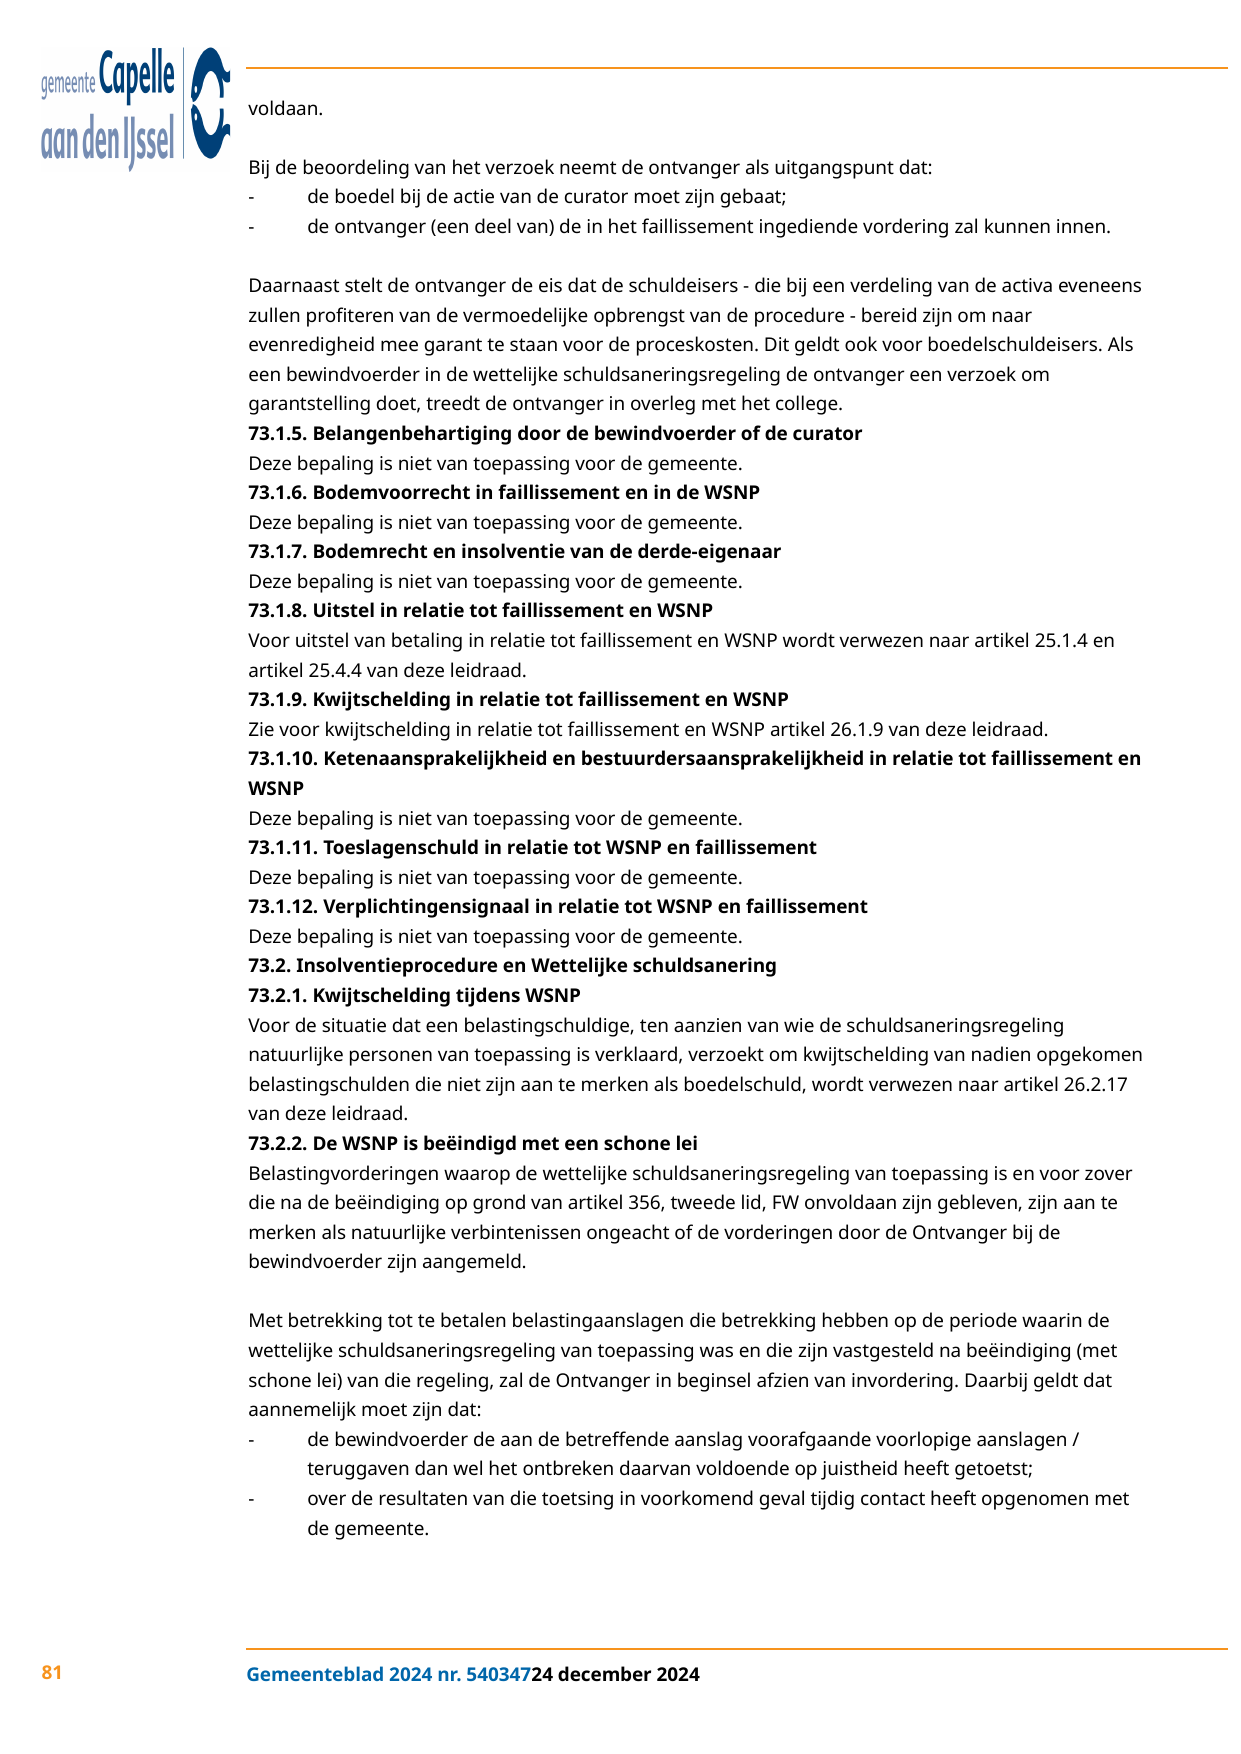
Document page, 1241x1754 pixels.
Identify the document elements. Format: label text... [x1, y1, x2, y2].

text 73.1.10. Ketenaansprakelijkheid en bestuurdersaansprakelijkheid in relatie tot faillissement en WSNP [248, 746, 1152, 801]
list de ontvanger (een deel van) de in het faillissement ingediende vordering zal kunnen innen. [248, 213, 1152, 239]
text Deze bepaling is niet van toepassing voor de gemeente. [248, 509, 1152, 535]
text 73.1.5. Belangenbehartiging door de bewindvoerder of de curator [248, 420, 1152, 446]
text Deze bepaling is niet van toepassing voor de gemeente. [248, 923, 1152, 949]
text Met betrekking tot te betalen belastingaanslagen die betrekking hebben op de periode waarin de wettelijke schuldsaneringsregeling van toepassing was en die zijn vastgesteld na beëindiging (met schone lei) van die regeling, zal de Ontvanger in beginsel afzien van invordering. Daarbij geldt dat aannemelijk moet zijn dat: [248, 1308, 1152, 1422]
text 73.1.6. Bodemvoorrecht in faillissement en in de WSNP [248, 479, 1152, 505]
text 73.2.1. Kwijtschelding tijdens WSNP [248, 982, 1152, 1008]
text Zie voor kwijtschelding in relatie tot faillissement en WSNP artikel 26.1.9 van deze leidraad. [248, 716, 1152, 742]
text Belastingvorderingen waarop de wettelijke schuldsaneringsregeling van toepassing is en voor zover die na de beëindiging op grond van artikel 356, tweede lid, FW onvoldaan zijn gebleven, zijn aan te merken als natuurlijke verbintenissen ongeacht of de vorderingen door de Ontvanger bij de bewindvoerder zijn aangemeld. [248, 1160, 1152, 1274]
text Deze bepaling is niet van toepassing voor de gemeente. [248, 805, 1152, 831]
list over de resultaten van die toetsing in voorkomend geval tijdig contact heeft opgenomen met de gemeente. [248, 1485, 1152, 1541]
text Voor de situatie dat een belastingschuldige, ten aanzien van wie de schuldsaneringsregeling natuurlijke personen van toepassing is verklaard, verzoekt om kwijtschelding van nadien opgekomen belastingschulden die niet zijn aan te merken als boedelschuld, wordt verwezen naar artikel 26.2.17 van deze leidraad. [248, 1012, 1152, 1126]
text Voor uitstel van betaling in relatie tot faillissement en WSNP wordt verwezen naar artikel 25.1.4 en artikel 25.4.4 van deze leidraad. [248, 627, 1152, 683]
text voldaan. [248, 95, 1152, 121]
text Deze bepaling is niet van toepassing voor de gemeente. [248, 568, 1152, 594]
list de boedel bij de actie van de curator moet zijn gebaat; [248, 183, 1152, 209]
text 73.2. Insolventieprocedure en Wettelijke schuldsanering [248, 953, 1152, 978]
text 73.1.11. Toeslagenschuld in relatie tot WSNP en faillissement [248, 834, 1152, 860]
text 73.1.12. Verplichtingensignaal in relatie tot WSNP en faillissement [248, 893, 1152, 919]
picture [41, 47, 231, 172]
text 73.1.8. Uitstel in relatie tot faillissement en WSNP [248, 598, 1152, 623]
text 73.1.9. Kwijtschelding in relatie tot faillissement en WSNP [248, 686, 1152, 712]
text Bij de beoordeling van het verzoek neemt de ontvanger als uitgangspunt dat: [248, 154, 1152, 180]
text 73.2.2. De WSNP is beëindigd met een schone lei [248, 1130, 1152, 1156]
text Daarnaast stelt de ontvanger de eis dat de schuldeisers - die bij een verdeling van de activa eveneens zullen profiteren van de vermoedelijke opbrengst van de procedure - bereid zijn om naar evenredigheid mee garant te staan voor de proceskosten. Dit geldt ook voor boedelschuldeisers. Als een bewindvoerder in de wettelijke schuldsaneringsregeling de ontvanger een verzoek om garantstelling doet, treedt de ontvanger in overleg met het college. [248, 272, 1152, 416]
text 73.1.7. Bodemrecht en insolventie van de derde-eigenaar [248, 538, 1152, 564]
text Deze bepaling is niet van toepassing voor de gemeente. [248, 864, 1152, 890]
text Deze bepaling is niet van toepassing voor de gemeente. [248, 450, 1152, 476]
list de bewindvoerder de aan de betreffende aanslag voorafgaande voorlopige aanslagen / teruggaven dan wel het ontbreken daarvan voldoende op juistheid heeft getoetst; [248, 1426, 1152, 1481]
